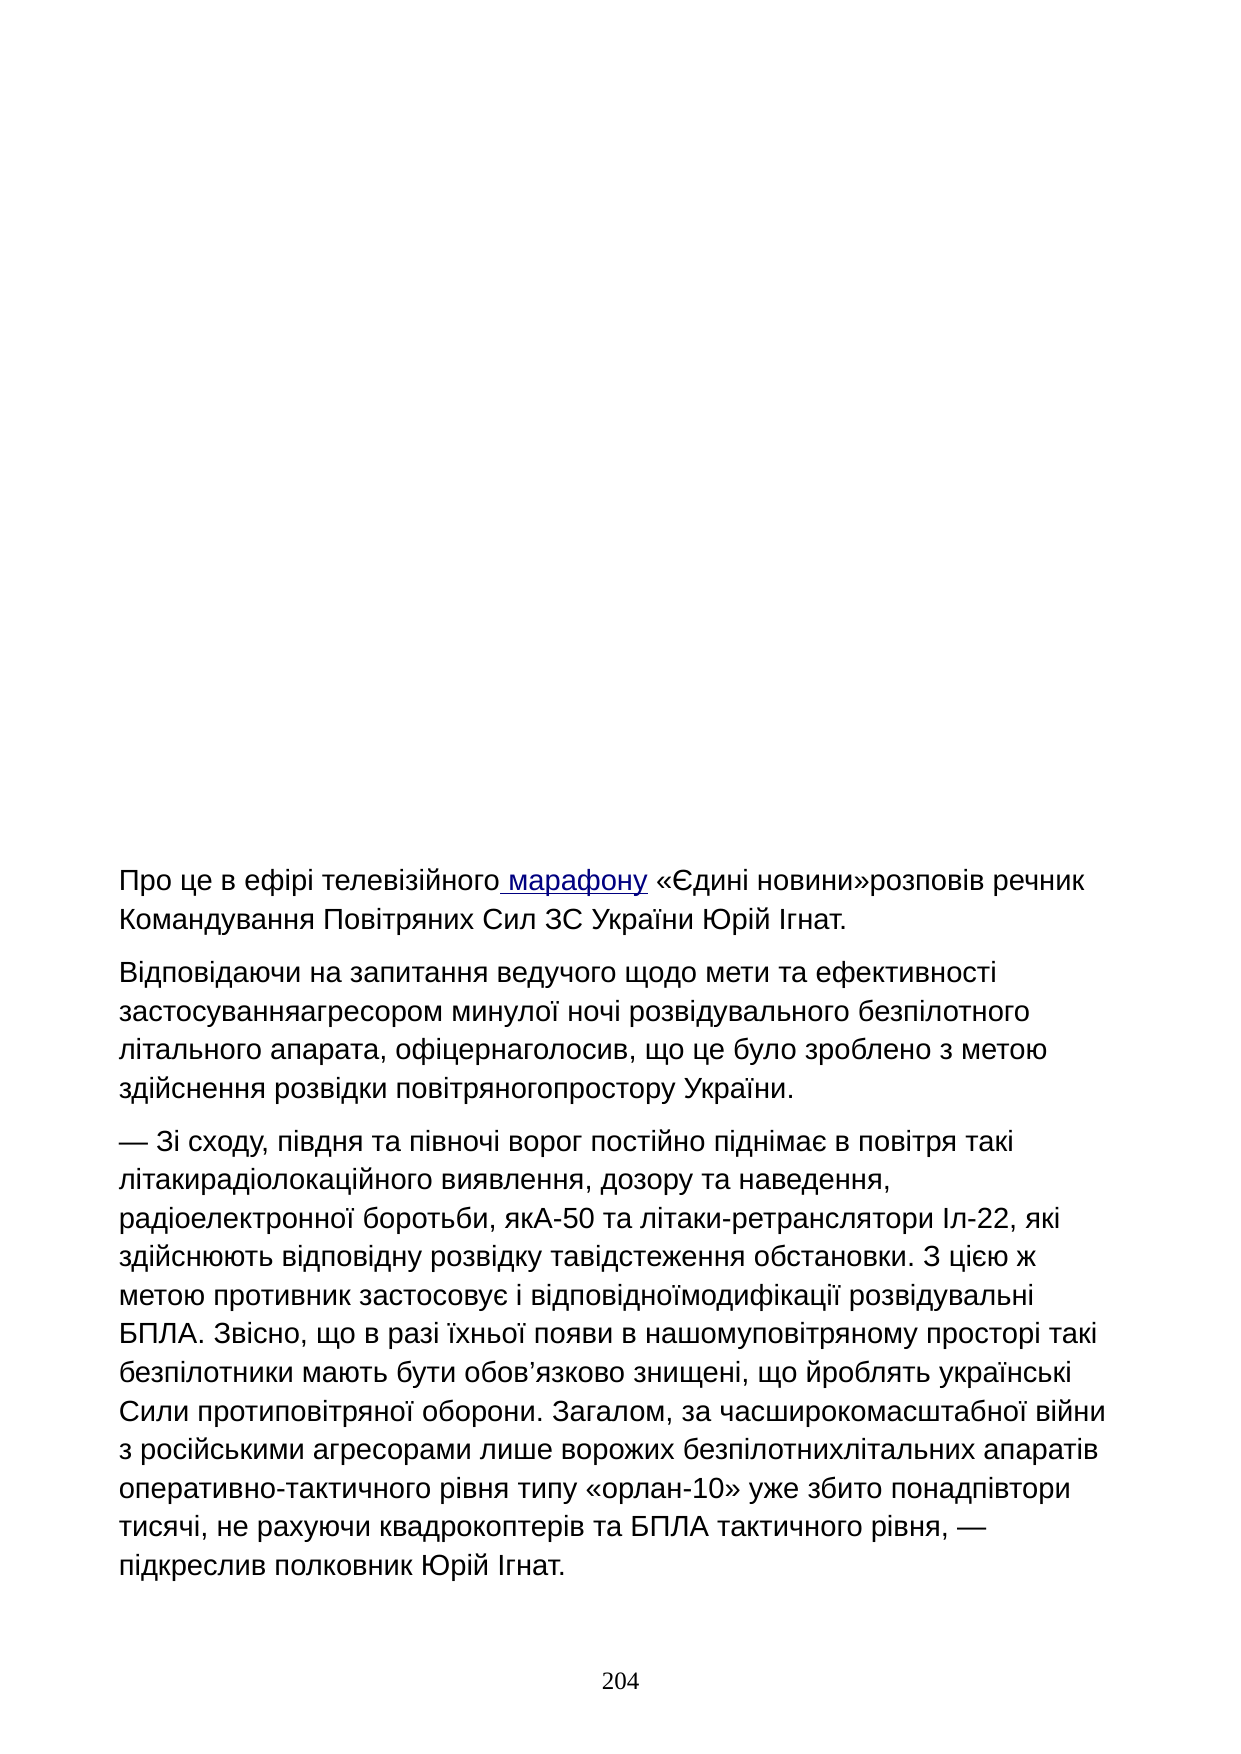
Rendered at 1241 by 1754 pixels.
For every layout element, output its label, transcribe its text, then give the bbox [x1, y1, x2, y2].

text Відповідаючи на запитання ведучого щодо мети та ефективності застосуванняагресором минулої ночі розвідувального безпілотного літального апарата, офіцернаголосив, що це було зроблено з метою здійснення розвідки повітряногопростору України. [118, 955, 1122, 1104]
text Про це в ефірі телевізійного марафону «Єдині новини»розповів речник Командування Повітряних Сил ЗС України Юрій Ігнат. [118, 863, 1122, 936]
text — Зі сходу, півдня та півночі ворог постійно піднімає в повітря такі літакирадіолокаційного виявлення, дозору та наведення, радіоелектронної боротьби, якА-50 та літаки-ретранслятори Іл-22, які здійснюють відповідну розвідку тавідстеження обстановки. З цією ж метою противник застосовує і відповідноїмодифікації розвідувальні БПЛА. Звісно, що в разі їхньої появи в нашомуповітряному просторі такі безпілотники мають бути обов’язково знищені, що йроблять українські Сили протиповітряної оборони. Загалом, за часширокомасштабної війни з російськими агресорами лише ворожих безпілотнихлітальних апаратів оперативно-тактичного рівня типу «орлан-10» уже збито понадпівтори тисячі, не рахуючи квадрокоптерів та БПЛА тактичного рівня, —підкреслив полковник Юрій Ігнат. [118, 1124, 1122, 1581]
